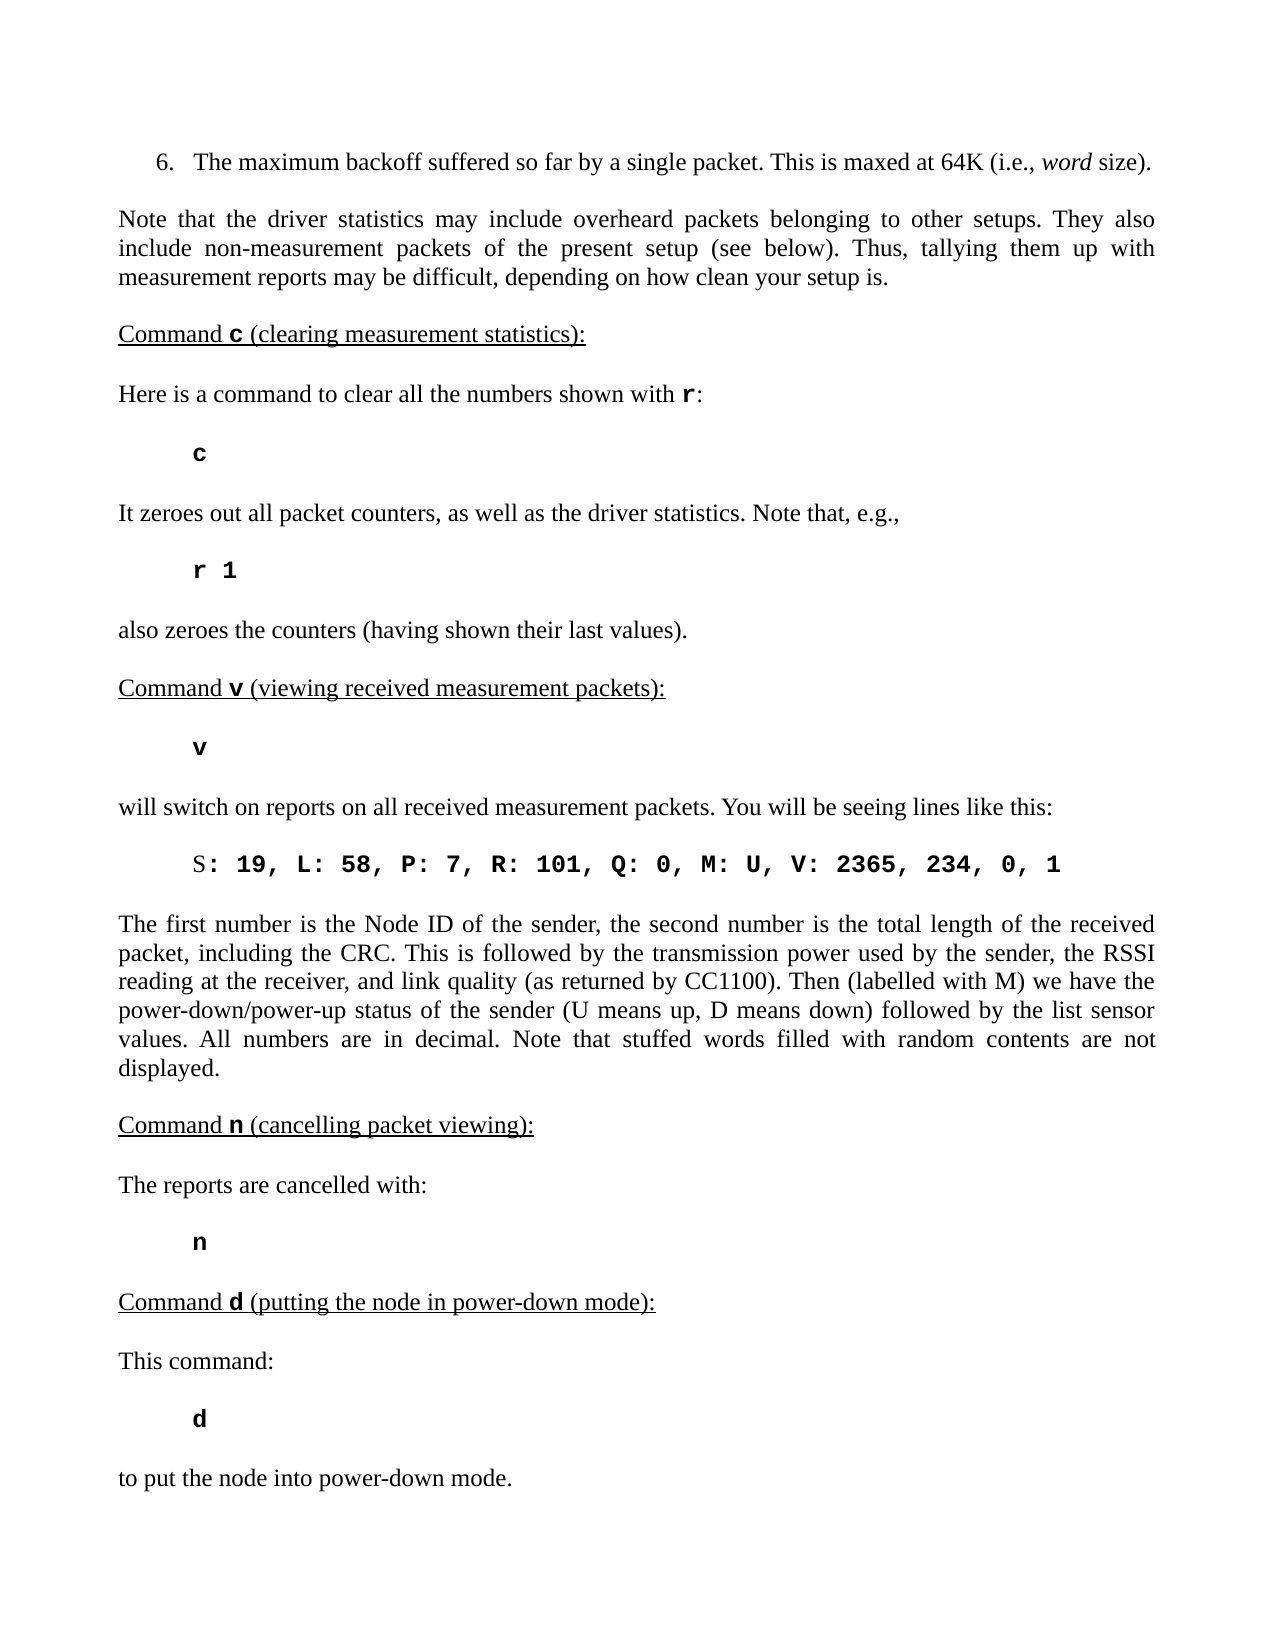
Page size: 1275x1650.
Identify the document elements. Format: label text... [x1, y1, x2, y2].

text will switch on reports on all received measurement packets. You will be seeing lines like this: [118, 792, 1157, 821]
text The reports are cancelled with: [118, 1170, 1157, 1198]
text d [118, 1404, 1157, 1435]
text r 1 [118, 556, 1157, 586]
text S: 19, L: 58, P: 7, R: 101, Q: 0, M: U, V: 2365, 234, 0, 1 [118, 849, 1157, 880]
text to put the node into power-down mode. [118, 1463, 1157, 1492]
text Here is a command to clear all the numbers shown with r: [118, 379, 1157, 410]
text v [118, 732, 1157, 763]
text Command v (viewing received measurement packets): [118, 673, 1157, 703]
text It zeroes out all packet counters, as well as the driver statistics. Note that, e.g., [118, 498, 1157, 527]
text Command c (clearing measurement statistics): [118, 319, 1157, 350]
text also zeroes the counters (having shown their last values). [118, 615, 1157, 644]
list The maximum backoff suffered so far by a single packet. This is maxed at 64K (i.e., word size). [156, 147, 1157, 176]
text Command n (cancelling packet viewing): [118, 1110, 1157, 1141]
text This command: [118, 1346, 1157, 1375]
text Command d (putting the node in power-down mode): [118, 1287, 1157, 1318]
text The first number is the Node ID of the sender, the second number is the total length of the received packet, including the CRC. This is followed by the transmission power used by the sender, the RSSI reading at the receiver, and link quality (as returned by CC1100). Then (labelled with M) we have the power-down/power-up status of the sender (U means up, D means down) followed by the list sensor values. All numbers are in decimal. Note that stuffed words filled with random contents are not displayed. [118, 909, 1157, 1081]
text Note that the driver statistics may include overheard packets belonging to other setups. They also include non-measurement packets of the present setup (see below). Thus, tallying them up with measurement reports may be difficult, depending on how clean your setup is. [118, 204, 1157, 291]
text c [118, 438, 1157, 469]
text n [118, 1227, 1157, 1258]
